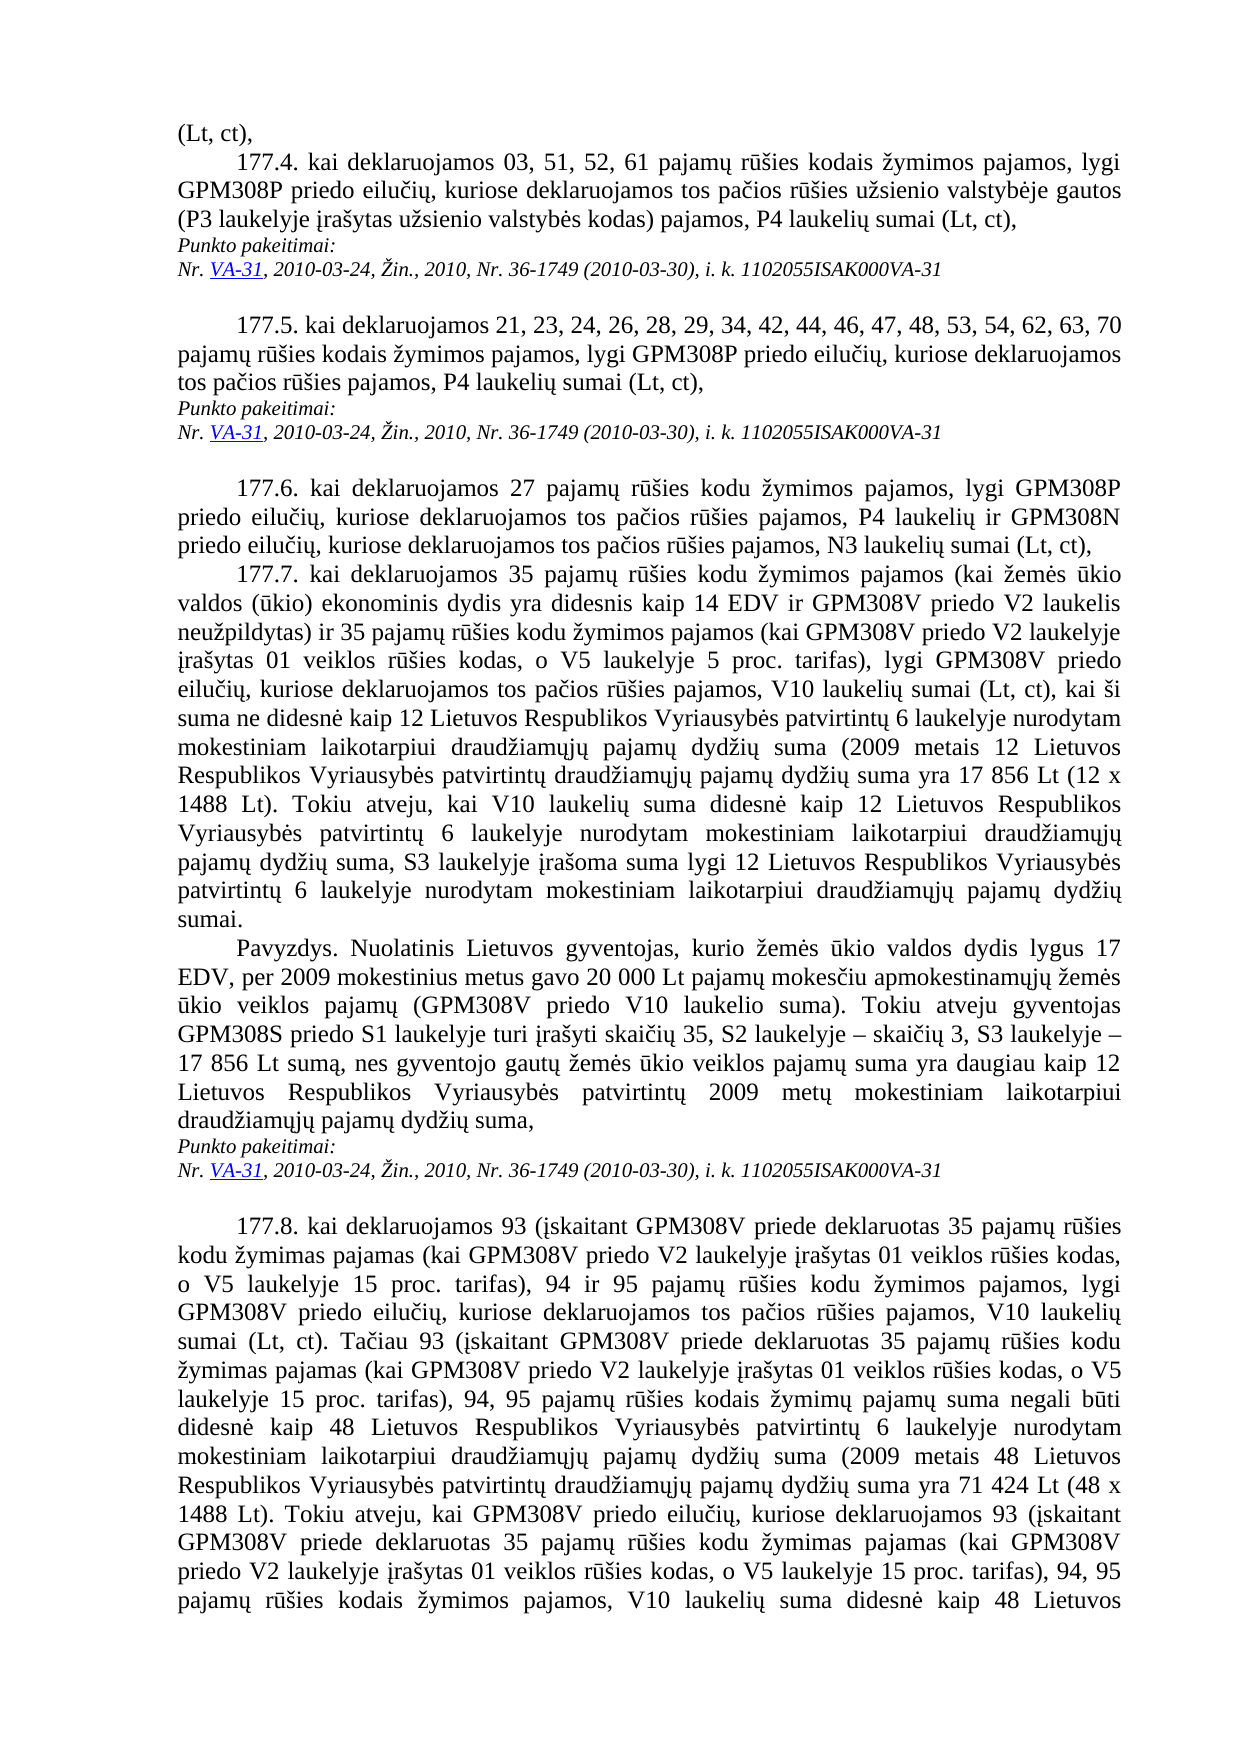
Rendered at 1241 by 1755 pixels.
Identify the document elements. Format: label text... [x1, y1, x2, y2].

text 177.4. kai deklaruojamos 03, 51, 52, 61 pajamų rūšies kodais žymimos pajamos, lygi GPM308P priedo eilučių, kuriose deklaruojamos tos pačios rūšies užsienio valstybėje gautos (P3 laukelyje įrašytas užsienio valstybės kodas) pajamos, P4 laukelių sumai (Lt, ct), [177, 147, 1122, 233]
text Nr. VA-31, 2010-03-24, Žin., 2010, Nr. 36-1749 (2010-03-30), i. k. 1102055ISAK000VA-31 [177, 420, 1122, 444]
text (Lt, ct), [177, 118, 1122, 147]
text 177.6. kai deklaruojamos 27 pajamų rūšies kodu žymimos pajamos, lygi GPM308P priedo eilučių, kuriose deklaruojamos tos pačios rūšies pajamos, P4 laukelių ir GPM308N priedo eilučių, kuriose deklaruojamos tos pačios rūšies pajamos, N3 laukelių sumai (Lt, ct), [177, 473, 1122, 559]
text 177.8. kai deklaruojamos 93 (įskaitant GPM308V priede deklaruotas 35 pajamų rūšies kodu žymimas pajamas (kai GPM308V priedo V2 laukelyje įrašytas 01 veiklos rūšies kodas, o V5 laukelyje 15 proc. tarifas), 94 ir 95 pajamų rūšies kodu žymimos pajamos, lygi GPM308V priedo eilučių, kuriose deklaruojamos tos pačios rūšies pajamos, V10 laukelių sumai (Lt, ct). Tačiau 93 (įskaitant GPM308V priede deklaruotas 35 pajamų rūšies kodu žymimas pajamas (kai GPM308V priedo V2 laukelyje įrašytas 01 veiklos rūšies kodas, o V5 laukelyje 15 proc. tarifas), 94, 95 pajamų rūšies kodais žymimų pajamų suma negali būti didesnė kaip 48 Lietuvos Respublikos Vyriausybės patvirtintų 6 laukelyje nurodytam mokestiniam laikotarpiui draudžiamųjų pajamų dydžių suma (2009 metais 48 Lietuvos Respublikos Vyriausybės patvirtintų draudžiamųjų pajamų dydžių suma yra 71 424 Lt (48 x 1488 Lt). Tokiu atveju, kai GPM308V priedo eilučių, kuriose deklaruojamos 93 (įskaitant GPM308V priede deklaruotas 35 pajamų rūšies kodu žymimas pajamas (kai GPM308V priedo V2 laukelyje įrašytas 01 veiklos rūšies kodas, o V5 laukelyje 15 proc. tarifas), 94, 95 pajamų rūšies kodais žymimos pajamos, V10 laukelių suma didesnė kaip 48 Lietuvos [177, 1211, 1122, 1614]
text Nr. VA-31, 2010-03-24, Žin., 2010, Nr. 36-1749 (2010-03-30), i. k. 1102055ISAK000VA-31 [177, 257, 1122, 281]
text Punkto pakeitimai: [177, 1134, 1122, 1158]
text 177.7. kai deklaruojamos 35 pajamų rūšies kodu žymimos pajamos (kai žemės ūkio valdos (ūkio) ekonominis dydis yra didesnis kaip 14 EDV ir GPM308V priedo V2 laukelis neužpildytas) ir 35 pajamų rūšies kodu žymimos pajamos (kai GPM308V priedo V2 laukelyje įrašytas 01 veiklos rūšies kodas, o V5 laukelyje 5 proc. tarifas), lygi GPM308V priedo eilučių, kuriose deklaruojamos tos pačios rūšies pajamos, V10 laukelių sumai (Lt, ct), kai ši suma ne didesnė kaip 12 Lietuvos Respublikos Vyriausybės patvirtintų 6 laukelyje nurodytam mokestiniam laikotarpiui draudžiamųjų pajamų dydžių suma (2009 metais 12 Lietuvos Respublikos Vyriausybės patvirtintų draudžiamųjų pajamų dydžių suma yra 17 856 Lt (12 x 1488 Lt). Tokiu atveju, kai V10 laukelių suma didesnė kaip 12 Lietuvos Respublikos Vyriausybės patvirtintų 6 laukelyje nurodytam mokestiniam laikotarpiui draudžiamųjų pajamų dydžių suma, S3 laukelyje įrašoma suma lygi 12 Lietuvos Respublikos Vyriausybės patvirtintų 6 laukelyje nurodytam mokestiniam laikotarpiui draudžiamųjų pajamų dydžių sumai. [177, 559, 1122, 933]
text Nr. VA-31, 2010-03-24, Žin., 2010, Nr. 36-1749 (2010-03-30), i. k. 1102055ISAK000VA-31 [177, 1158, 1122, 1182]
text Punkto pakeitimai: [177, 396, 1122, 420]
text Punkto pakeitimai: [177, 233, 1122, 257]
text Pavyzdys. Nuolatinis Lietuvos gyventojas, kurio žemės ūkio valdos dydis lygus 17 EDV, per 2009 mokestinius metus gavo 20 000 Lt pajamų mokesčiu apmokestinamųjų žemės ūkio veiklos pajamų (GPM308V priedo V10 laukelio suma). Tokiu atveju gyventojas GPM308S priedo S1 laukelyje turi įrašyti skaičių 35, S2 laukelyje – skaičių 3, S3 laukelyje – 17 856 Lt sumą, nes gyventojo gautų žemės ūkio veiklos pajamų suma yra daugiau kaip 12 Lietuvos Respublikos Vyriausybės patvirtintų 2009 metų mokestiniam laikotarpiui draudžiamųjų pajamų dydžių suma, [177, 933, 1122, 1134]
text 177.5. kai deklaruojamos 21, 23, 24, 26, 28, 29, 34, 42, 44, 46, 47, 48, 53, 54, 62, 63, 70 pajamų rūšies kodais žymimos pajamos, lygi GPM308P priedo eilučių, kuriose deklaruojamos tos pačios rūšies pajamos, P4 laukelių sumai (Lt, ct), [177, 310, 1122, 396]
